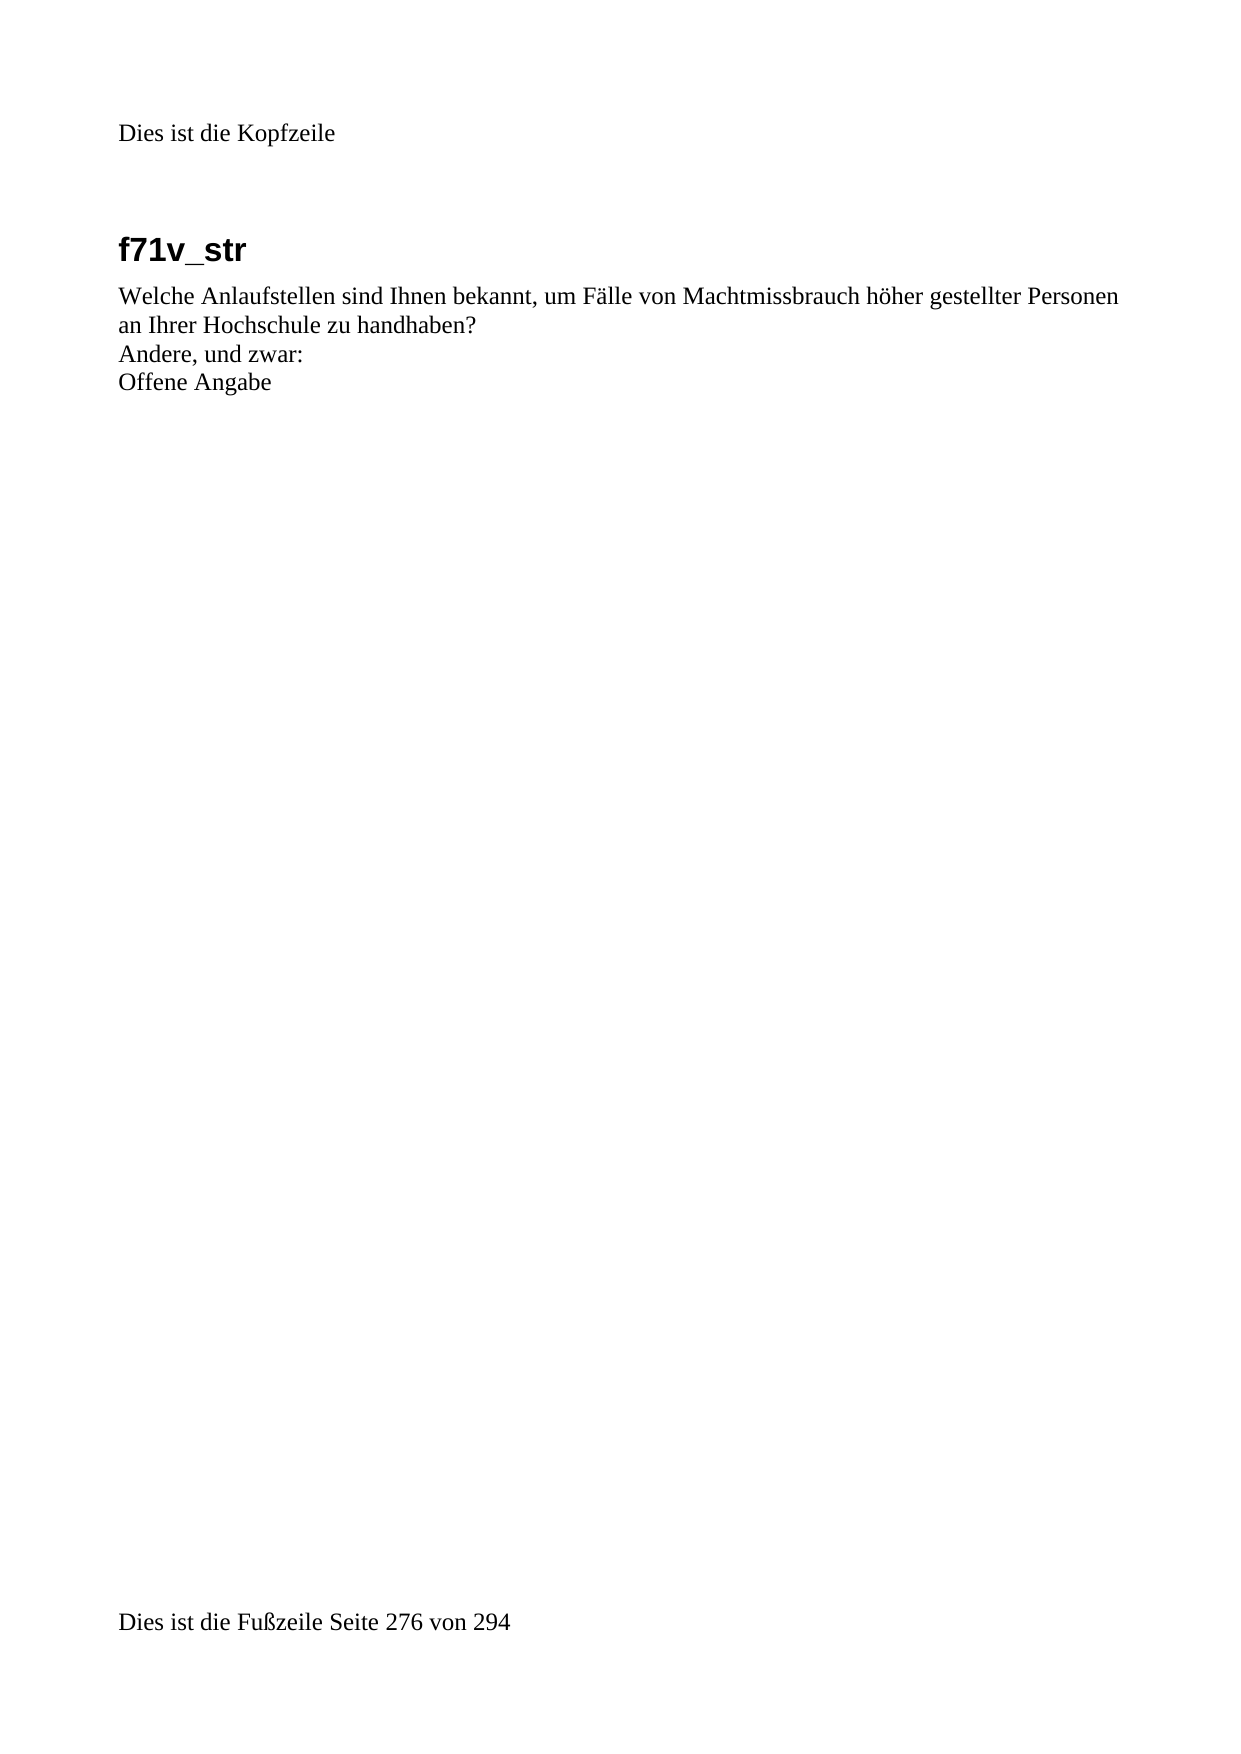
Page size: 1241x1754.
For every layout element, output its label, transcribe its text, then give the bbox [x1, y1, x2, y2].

text Welche Anlaufstellen sind Ihnen bekannt, um Fälle von Machtmissbrauch höher gestellter Personen an Ihrer Hochschule zu handhaben? [118, 281, 1122, 339]
text Offene Angabe [118, 367, 1122, 396]
subtitle f71v_str [118, 230, 1122, 269]
text Andere, und zwar: [118, 339, 1122, 367]
